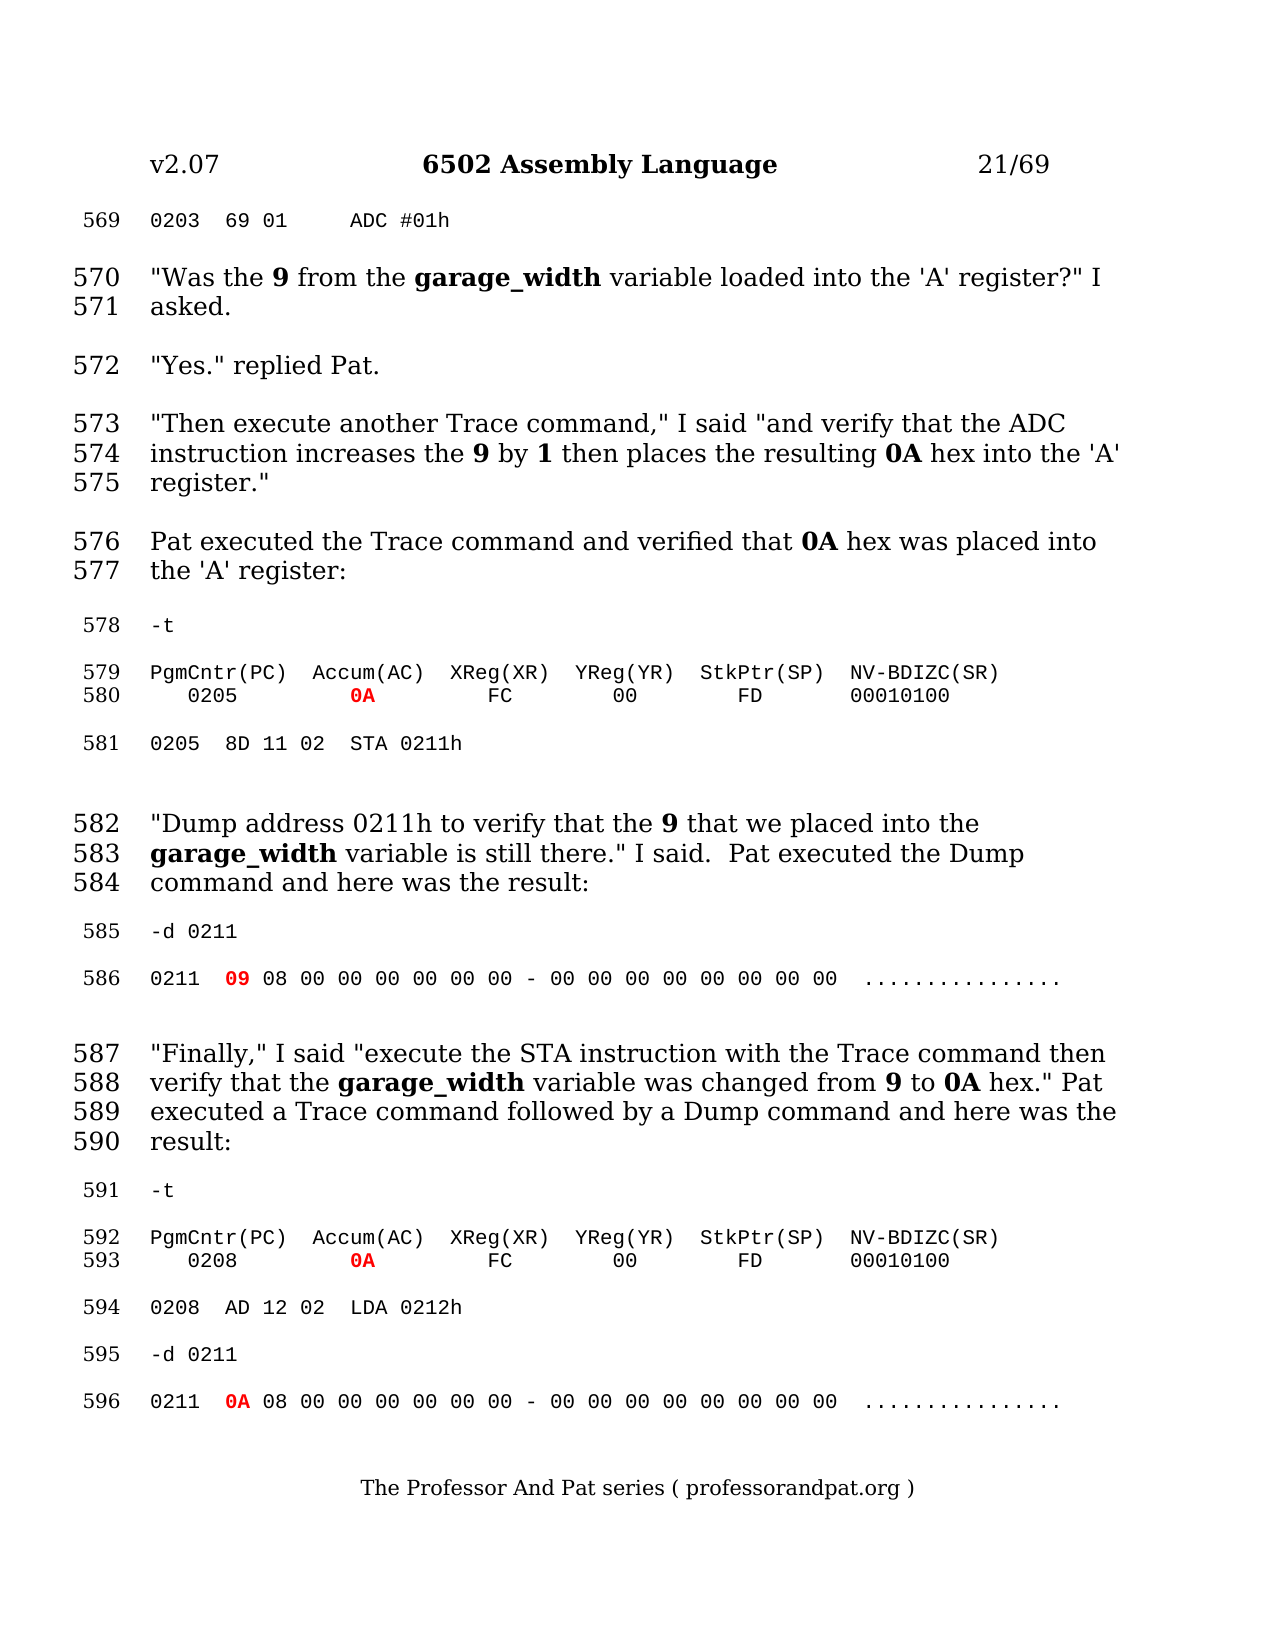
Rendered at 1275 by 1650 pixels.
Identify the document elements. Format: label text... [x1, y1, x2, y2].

text "Was the 9 from the garage_width variable loaded into the 'A' register?" I asked. [150, 263, 1125, 322]
text "Finally," I said "execute the STA instruction with the Trace command then verify that the garage_width variable was changed from 9 to 0A hex." Pat executed a Trace command followed by a Dump command and here was the result: [150, 1039, 1125, 1156]
text -d 0211 [150, 921, 1125, 944]
text 0205 8D 11 02 STA 0211h [150, 733, 1125, 756]
text PgmCntr(PC) Accum(AC) XReg(XR) YReg(YR) StkPtr(SP) NV-BDIZC(SR) [150, 662, 1125, 686]
text 0203 69 01 ADC #01h [150, 210, 1125, 233]
text 0211 09 08 00 00 00 00 00 00 - 00 00 00 00 00 00 00 00 ................ [150, 968, 1125, 992]
text 0208 AD 12 02 LDA 0212h [150, 1297, 1125, 1321]
text 0211 0A 08 00 00 00 00 00 00 - 00 00 00 00 00 00 00 00 ................ [150, 1392, 1125, 1415]
text -t [150, 615, 1125, 638]
text "Yes." replied Pat. [150, 351, 1125, 380]
text -t [150, 1180, 1125, 1203]
text PgmCntr(PC) Accum(AC) XReg(XR) YReg(YR) StkPtr(SP) NV-BDIZC(SR) [150, 1227, 1125, 1250]
text -d 0211 [150, 1344, 1125, 1368]
text 0205 0A FC 00 FD 00010100 [150, 686, 1125, 709]
text Pat executed the Trace command and verified that 0A hex was placed into the 'A' register: [150, 527, 1125, 586]
text "Then execute another Trace command," I said "and verify that the ADC instruction increases the 9 by 1 then places the resulting 0A hex into the 'A' register." [150, 409, 1125, 498]
text "Dump address 0211h to verify that the 9 that we placed into the garage_width variable is still there." I said. Pat executed the Dump command and here was the result: [150, 809, 1125, 897]
text 0208 0A FC 00 FD 00010100 [150, 1250, 1125, 1274]
